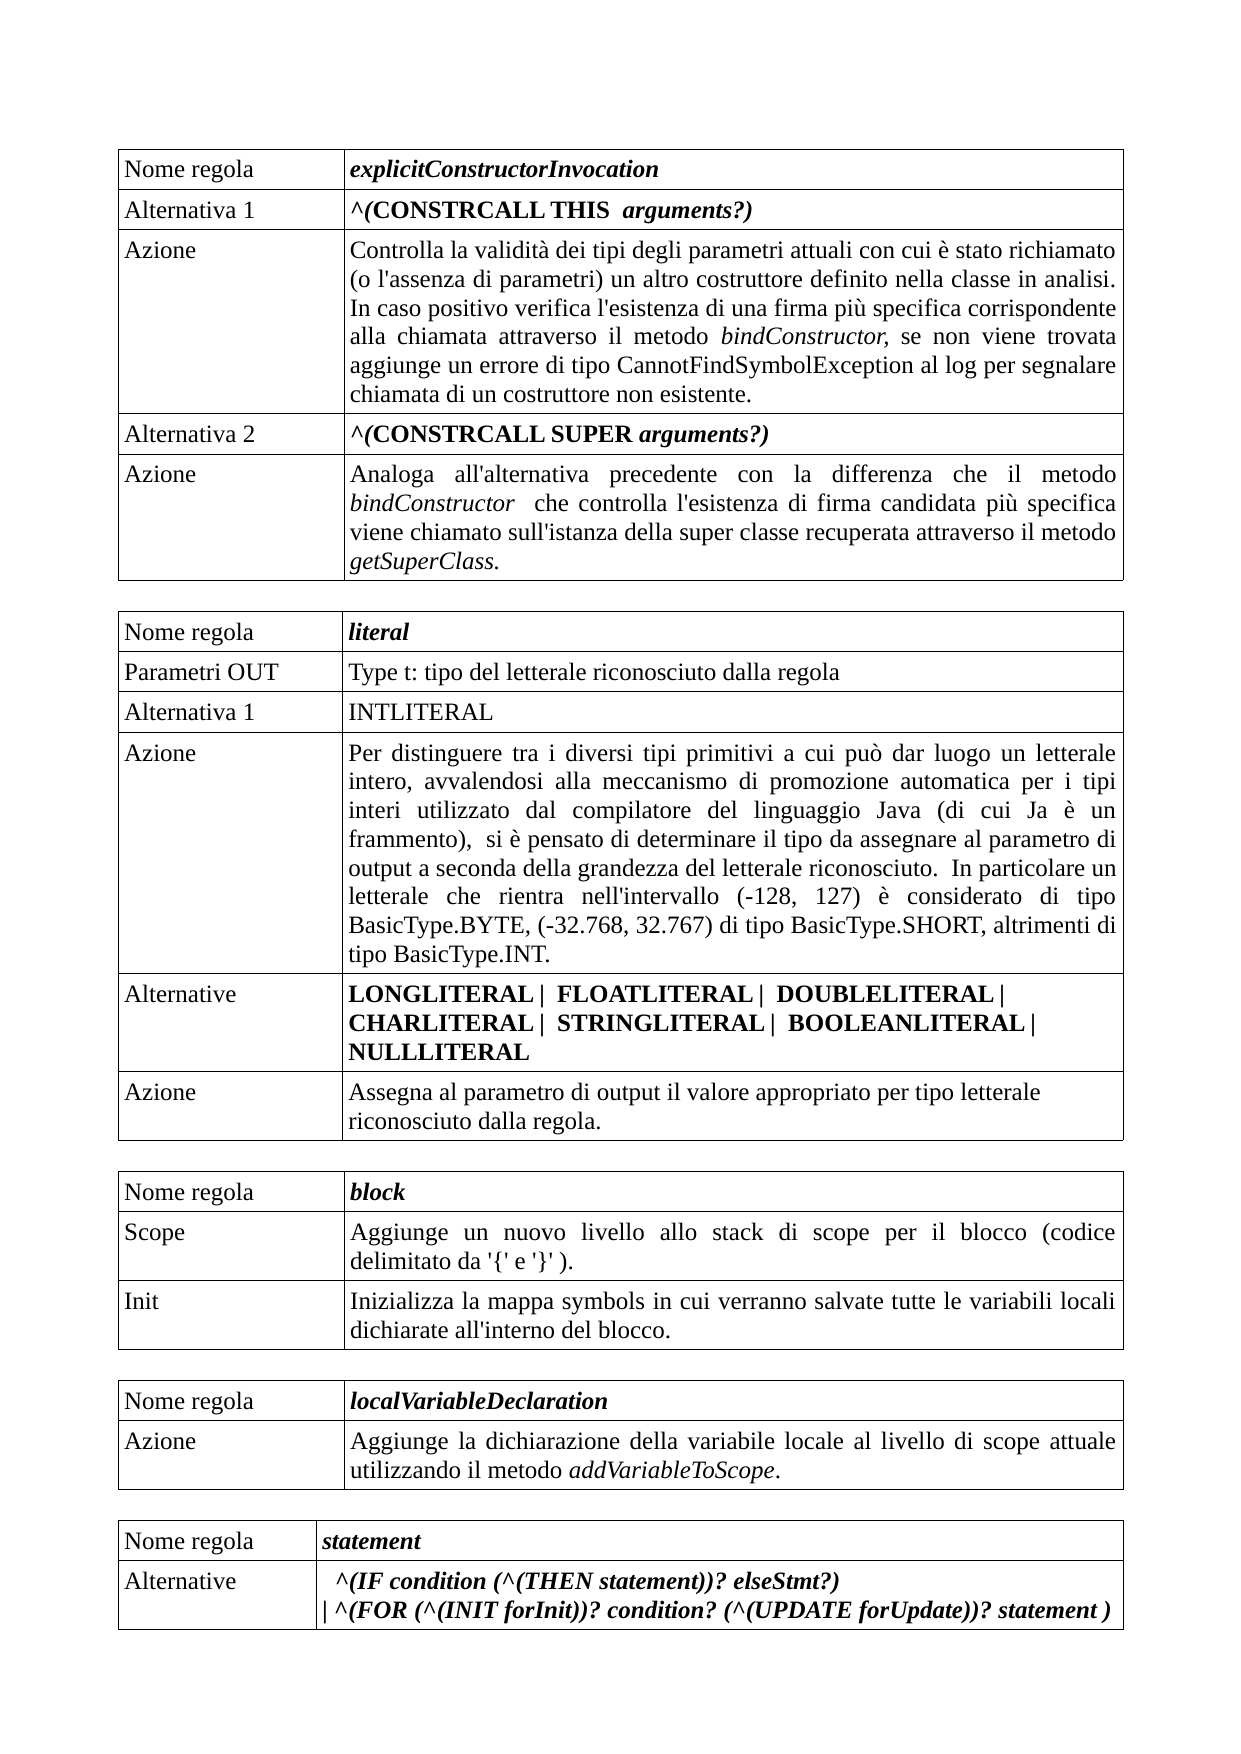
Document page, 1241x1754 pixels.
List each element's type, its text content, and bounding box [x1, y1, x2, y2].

table_header localVariableDeclaration [345, 1381, 1123, 1420]
table_cell Aggiunge un nuovo livello allo stack di scope per il blocco (codice delimitato da '{' e '}' ). [345, 1212, 1123, 1280]
table_cell Azione [119, 455, 344, 580]
table_cell INTLITERAL [343, 692, 1123, 732]
table_cell LONGLITERAL | FLOATLITERAL | DOUBLELITERAL | CHARLITERAL | STRINGLITERAL | BOOLEANLITERAL | NULLLITERAL [343, 974, 1123, 1071]
table_header block [345, 1172, 1123, 1211]
table_header literal [343, 612, 1123, 651]
table_cell Azione [119, 230, 344, 413]
table_header Nome regola [119, 150, 344, 189]
table_cell Per distinguere tra i diversi tipi primitivi a cui può dar luogo un letterale intero, avvalendosi alla meccanismo di promozione automatica per i tipi interi utilizzato dal compilatore del linguaggio Java (di cui Ja è un frammento), si è pensato di determinare il tipo da assegnare al parametro di output a seconda della grandezza del letterale riconosciuto. In particolare un letterale che rientra nell'intervallo (-128, 127) è considerato di tipo BasicType.BYTE, (-32.768, 32.767) di tipo BasicType.SHORT, altrimenti di tipo BasicType.INT. [343, 733, 1123, 973]
table_cell Inizializza la mappa symbols in cui verranno salvate tutte le variabili locali dichiarate all'interno del blocco. [345, 1281, 1123, 1349]
table_cell Type t: tipo del letterale riconosciuto dalla regola [343, 652, 1123, 691]
table_cell Init [119, 1281, 344, 1349]
table_cell Analoga all'alternativa precedente con la differenza che il metodo bindConstructor che controlla l'esistenza di firma candidata più specifica viene chiamato sull'istanza della super classe recuperata attraverso il metodo getSuperClass. [345, 455, 1123, 580]
table_cell Alternativa 2 [119, 414, 344, 454]
table_header explicitConstructorInvocation [345, 150, 1123, 189]
table_cell Azione [119, 1072, 342, 1140]
table_header Nome regola [119, 1172, 344, 1211]
table_cell Parametri OUT [119, 652, 342, 691]
table_cell Assegna al parametro di output il valore appropriato per tipo letterale riconosciuto dalla regola. [343, 1072, 1123, 1140]
table_cell ^(CONSTRCALL THIS arguments?) [345, 190, 1123, 229]
table_cell Azione [119, 1421, 344, 1489]
table_cell Alternative [119, 974, 342, 1071]
table_cell Alternativa 1 [119, 692, 342, 732]
table_cell Azione [119, 733, 342, 973]
table_cell Alternativa 1 [119, 190, 344, 229]
table_header statement [317, 1521, 1123, 1560]
table_header Nome regola [119, 1521, 316, 1560]
table_cell Scope [119, 1212, 344, 1280]
table_header Nome regola [119, 612, 342, 651]
table_cell Alternative [119, 1561, 316, 1629]
table_cell Controlla la validità dei tipi degli parametri attuali con cui è stato richiamato (o l'assenza di parametri) un altro costruttore definito nella classe in analisi. In caso positivo verifica l'esistenza di una firma più specifica corrispondente alla chiamata attraverso il metodo bindConstructor, se non viene trovata aggiunge un errore di tipo CannotFindSymbolException al log per segnalare chiamata di un costruttore non esistente. [345, 230, 1123, 413]
table_header Nome regola [119, 1381, 344, 1420]
table_cell ^(IF condition (^(THEN statement))? elseStmt?) | ^(FOR (^(INIT forInit))? condition? (^(UPDATE forUpdate))? statement ) [317, 1561, 1123, 1629]
table_cell ^(CONSTRCALL SUPER arguments?) [345, 414, 1123, 454]
table_cell Aggiunge la dichiarazione della variabile locale al livello di scope attuale utilizzando il metodo addVariableToScope. [345, 1421, 1123, 1489]
